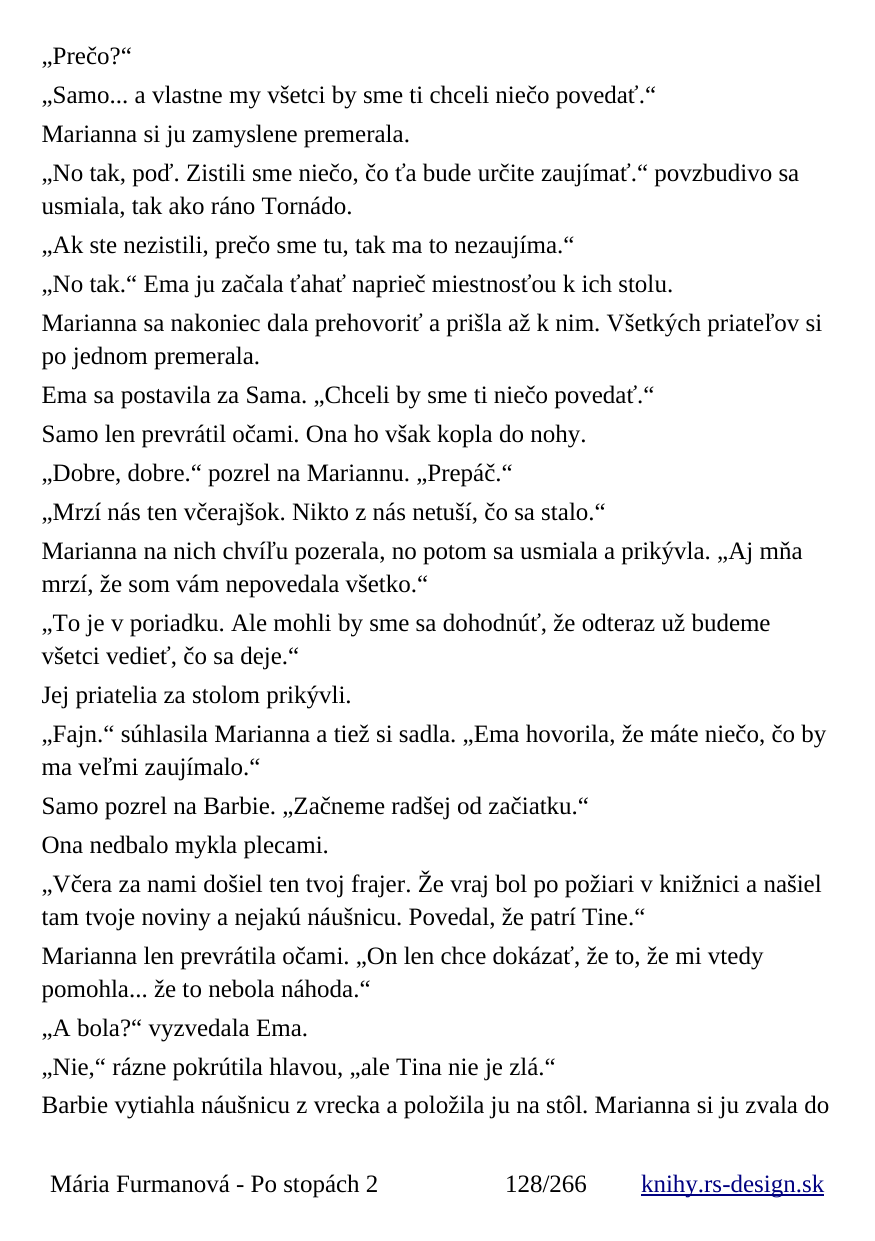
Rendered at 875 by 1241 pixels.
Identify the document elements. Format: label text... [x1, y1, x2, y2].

text „Prečo?“ [41, 41, 833, 70]
text Ema sa postavila za Sama. „Chceli by sme ti niečo povedať.“ [41, 380, 833, 409]
text Marianna si ju zamyslene premerala. [41, 119, 833, 148]
text „Nie,“ rázne pokrútila hlavou, „ale Tina nie je zlá.“ [41, 1052, 833, 1080]
text Marianna na nich chvíľu pozerala, no potom sa usmiala a prikývla. „Aj mňa mrzí, že som vám nepovedala všetko.“ [41, 536, 833, 598]
text „Mrzí nás ten včerajšok. Nikto z nás netuší, čo sa stalo.“ [41, 497, 833, 526]
text Marianna sa nakoniec dala prehovoriť a prišla až k nim. Všetkých priateľov si po jednom premerala. [41, 308, 833, 370]
text „No tak, poď. Zistili sme niečo, čo ťa bude určite zaujímať.“ povzbudivo sa usmiala, tak ako ráno Tornádo. [41, 158, 833, 220]
text Marianna len prevrátila očami. „On len chce dokázať, že to, že mi vtedy pomohla... že to nebola náhoda.“ [41, 941, 833, 1002]
text „Dobre, dobre.“ pozrel na Mariannu. „Prepáč.“ [41, 458, 833, 487]
text Ona nedbalo mykla plecami. [41, 830, 833, 858]
text „To je v poriadku. Ale mohli by sme sa dohodnúť, že odteraz už budeme všetci vedieť, čo sa deje.“ [41, 608, 833, 670]
text „Včera za nami došiel ten tvoj frajer. Že vraj bol po požiari v knižnici a našiel tam tvoje noviny a nejakú náušnicu. Povedal, že patrí Tine.“ [41, 869, 833, 931]
text Samo pozrel na Barbie. „Začneme radšej od začiatku.“ [41, 791, 833, 819]
text „A bola?“ vyzvedala Ema. [41, 1013, 833, 1041]
text „No tak.“ Ema ju začala ťahať naprieč miestnosťou k ich stolu. [41, 269, 833, 298]
text „Samo... a vlastne my všetci by sme ti chceli niečo povedať.“ [41, 80, 833, 109]
text Jej priatelia za stolom prikývli. [41, 680, 833, 709]
text „Fajn.“ súhlasila Marianna a tiež si sadla. „Ema hovorila, že máte niečo, čo by ma veľmi zaujímalo.“ [41, 719, 833, 781]
text Samo len prevrátil očami. Ona ho však kopla do nohy. [41, 419, 833, 448]
text „Ak ste nezistili, prečo sme tu, tak ma to nezaujíma.“ [41, 230, 833, 259]
text Barbie vytiahla náušnicu z vrecka a položila ju na stôl. Marianna si ju zvala do [41, 1091, 833, 1119]
